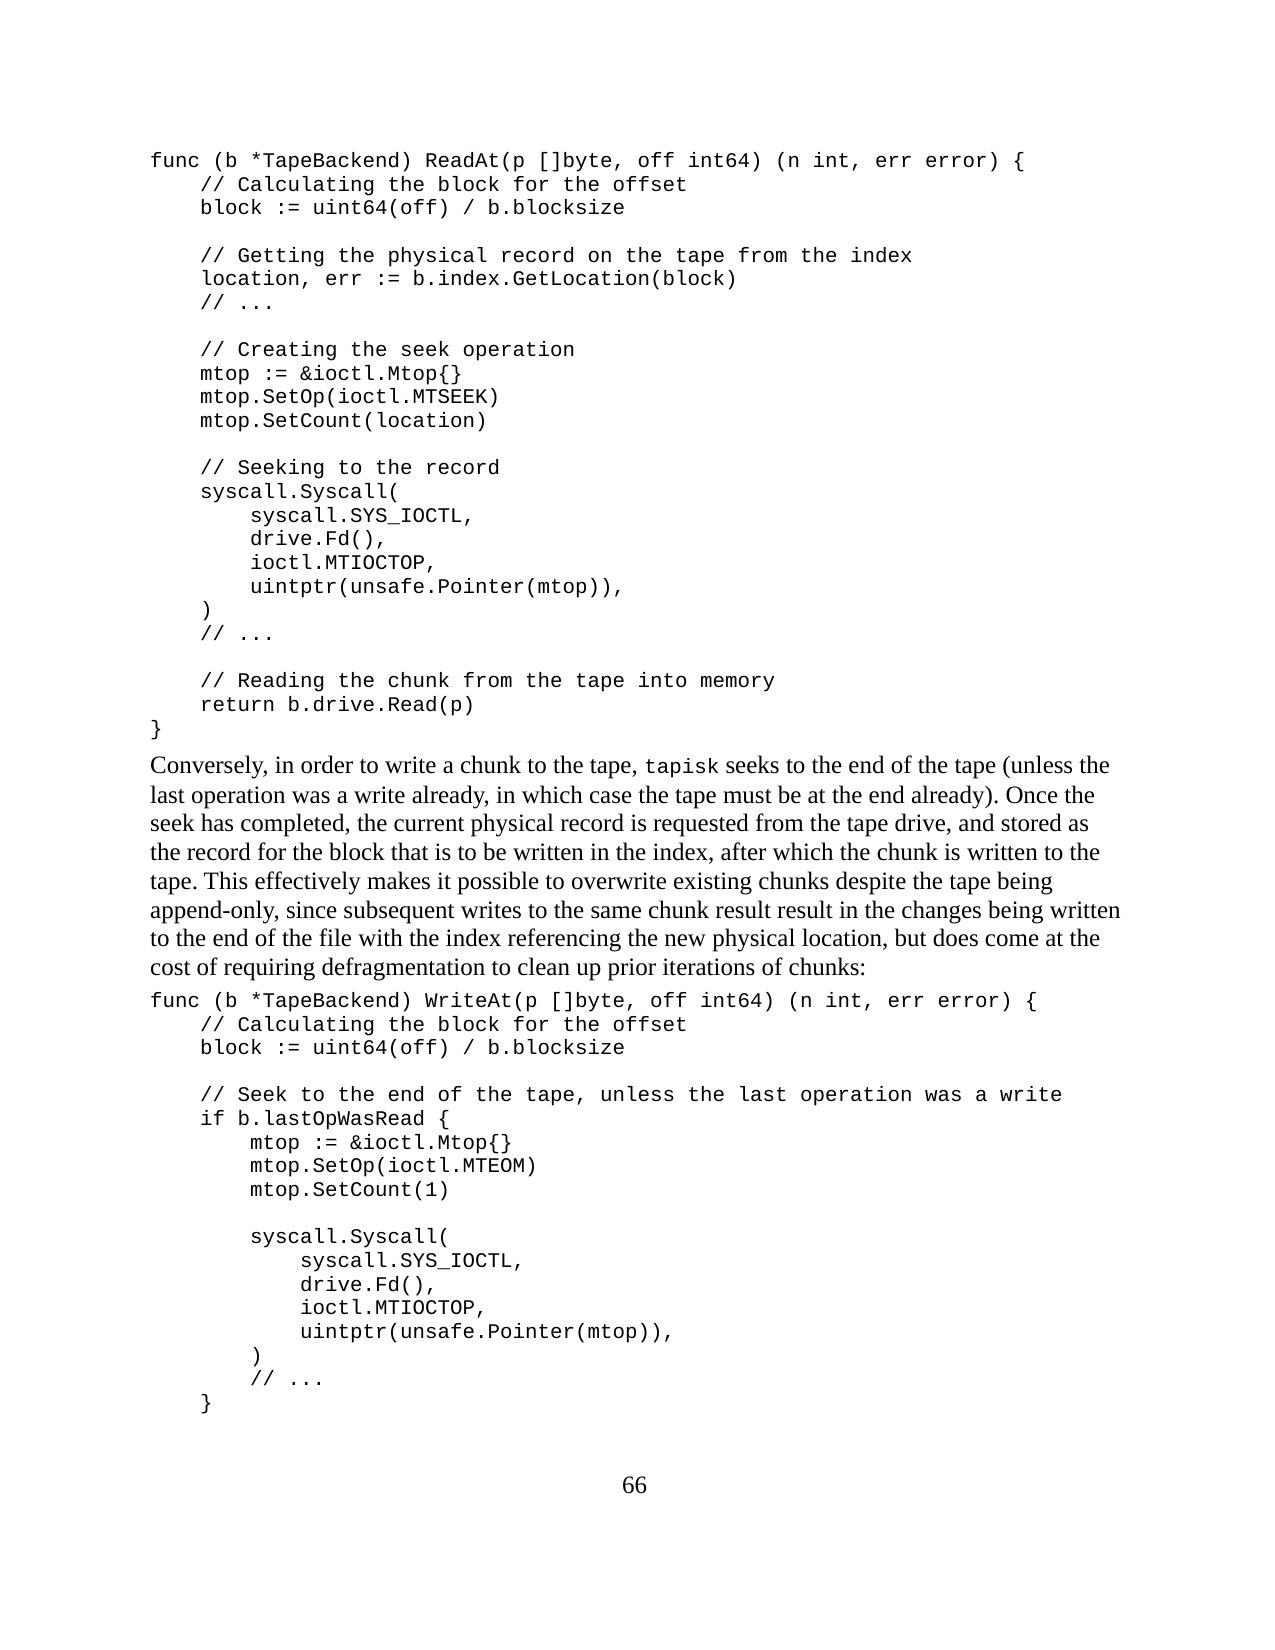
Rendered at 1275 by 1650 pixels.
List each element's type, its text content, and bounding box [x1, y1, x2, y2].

text mtop.SetOp(ioctl.MTEOM) [150, 1155, 1125, 1179]
text // Seeking to the record [150, 457, 1125, 481]
text mtop.SetCount(1) [150, 1179, 1125, 1203]
text return b.drive.Read(p) [150, 694, 1125, 717]
text mtop.SetCount(location) [150, 410, 1125, 434]
text // Creating the seek operation [150, 339, 1125, 363]
text // Reading the chunk from the tape into memory [150, 670, 1125, 694]
text func (b *TapeBackend) WriteAt(p []byte, off int64) (n int, err error) { [150, 990, 1125, 1013]
text Conversely, in order to write a chunk to the tape, tapisk seeks to the end of the tape (unless the last operation was a write already, in which case the tape must be at the end already). Once the seek has completed, the current physical record is requested from the tape drive, and stored as the record for the block that is to be written in the index, after which the chunk is written to the tape. This effectively makes it possible to overwrite existing chunks despite the tape being append-only, since subsequent writes to the same chunk result result in the changes being written to the end of the file with the index referencing the new physical location, but does come at the cost of requiring defragmentation to clean up prior iterations of chunks: [150, 750, 1125, 981]
text // Calculating the block for the offset [150, 174, 1125, 197]
text uintptr(unsafe.Pointer(mtop)), [150, 1321, 1125, 1344]
text // ... [150, 1368, 1125, 1392]
text syscall.Syscall( [150, 481, 1125, 505]
text ) [150, 599, 1125, 623]
text mtop := &ioctl.Mtop{} [150, 363, 1125, 386]
text syscall.SYS_IOCTL, [150, 505, 1125, 528]
text } [150, 717, 1125, 741]
text // Getting the physical record on the tape from the index [150, 244, 1125, 268]
text location, err := b.index.GetLocation(block) [150, 268, 1125, 292]
text drive.Fd(), [150, 528, 1125, 552]
text } [150, 1392, 1125, 1416]
text func (b *TapeBackend) ReadAt(p []byte, off int64) (n int, err error) { [150, 150, 1125, 174]
text ioctl.MTIOCTOP, [150, 552, 1125, 576]
text // Calculating the block for the offset [150, 1013, 1125, 1037]
text mtop := &ioctl.Mtop{} [150, 1132, 1125, 1155]
text mtop.SetOp(ioctl.MTSEEK) [150, 386, 1125, 410]
text ioctl.MTIOCTOP, [150, 1297, 1125, 1321]
text if b.lastOpWasRead { [150, 1108, 1125, 1132]
text syscall.SYS_IOCTL, [150, 1250, 1125, 1274]
text syscall.Syscall( [150, 1226, 1125, 1250]
text uintptr(unsafe.Pointer(mtop)), [150, 576, 1125, 599]
text // ... [150, 292, 1125, 316]
text drive.Fd(), [150, 1274, 1125, 1297]
text // ... [150, 623, 1125, 647]
text block := uint64(off) / b.blocksize [150, 1037, 1125, 1061]
text ) [150, 1344, 1125, 1368]
text // Seek to the end of the tape, unless the last operation was a write [150, 1084, 1125, 1108]
text block := uint64(off) / b.blocksize [150, 197, 1125, 221]
